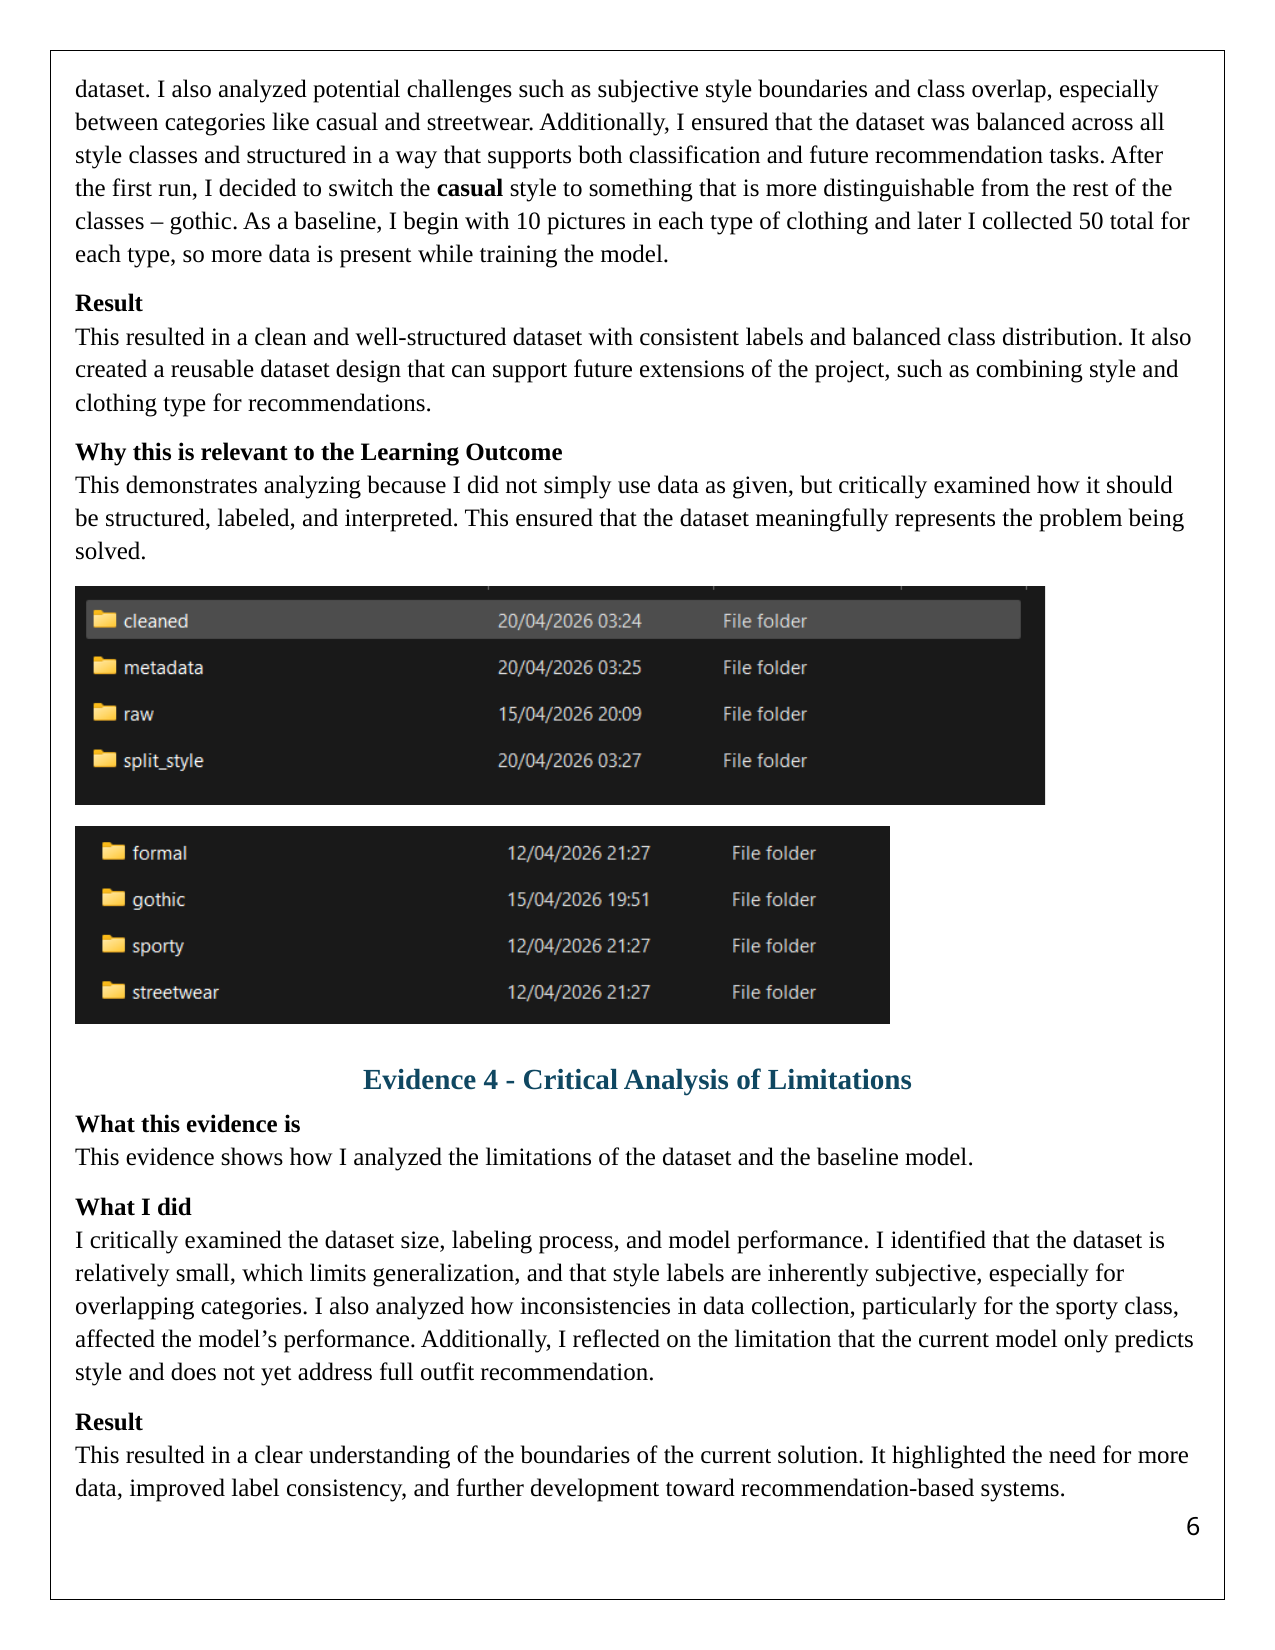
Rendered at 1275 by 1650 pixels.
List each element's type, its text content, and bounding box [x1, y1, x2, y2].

subtitle Evidence 4 - Critical Analysis of Limitations [75, 1062, 1200, 1096]
text Result This resulted in a clear understanding of the boundaries of the current solution. It highlighted the need for more data, improved label consistency, and further development toward recommendation-based systems. [75, 1407, 1200, 1502]
text What this evidence is This evidence shows how I analyzed the limitations of the dataset and the baseline model. [75, 1109, 1200, 1171]
text dataset. I also analyzed potential challenges such as subjective style boundaries and class overlap, especially between categories like casual and streetwear. Additionally, I ensured that the dataset was balanced across all style classes and structured in a way that supports both classification and future recommendation tasks. After the first run, I decided to switch the casual style to something that is more distinguishable from the rest of the classes – gothic. As a baseline, I begin with 10 pictures in each type of clothing and later I collected 50 total for each type, so more data is present while training the model. [75, 74, 1200, 268]
text Why this is relevant to the Learning Outcome This demonstrates analyzing because I did not simply use data as given, but critically examined how it should be structured, labeled, and interpreted. This ensured that the dataset meaningfully represents the problem being solved. [75, 437, 1200, 565]
text What I did I critically examined the dataset size, labeling process, and model performance. I identified that the dataset is relatively small, which limits generalization, and that style labels are inherently subjective, especially for overlapping categories. I also analyzed how inconsistencies in data collection, particularly for the sporty class, affected the model’s performance. Additionally, I reflected on the limitation that the current model only predicts style and does not yet address full outfit recommendation. [75, 1192, 1200, 1386]
text Result This resulted in a clean and well-structured dataset with consistent labels and balanced class distribution. It also created a reusable dataset design that can support future extensions of the project, such as combining style and clothing type for recommendations. [75, 288, 1200, 416]
